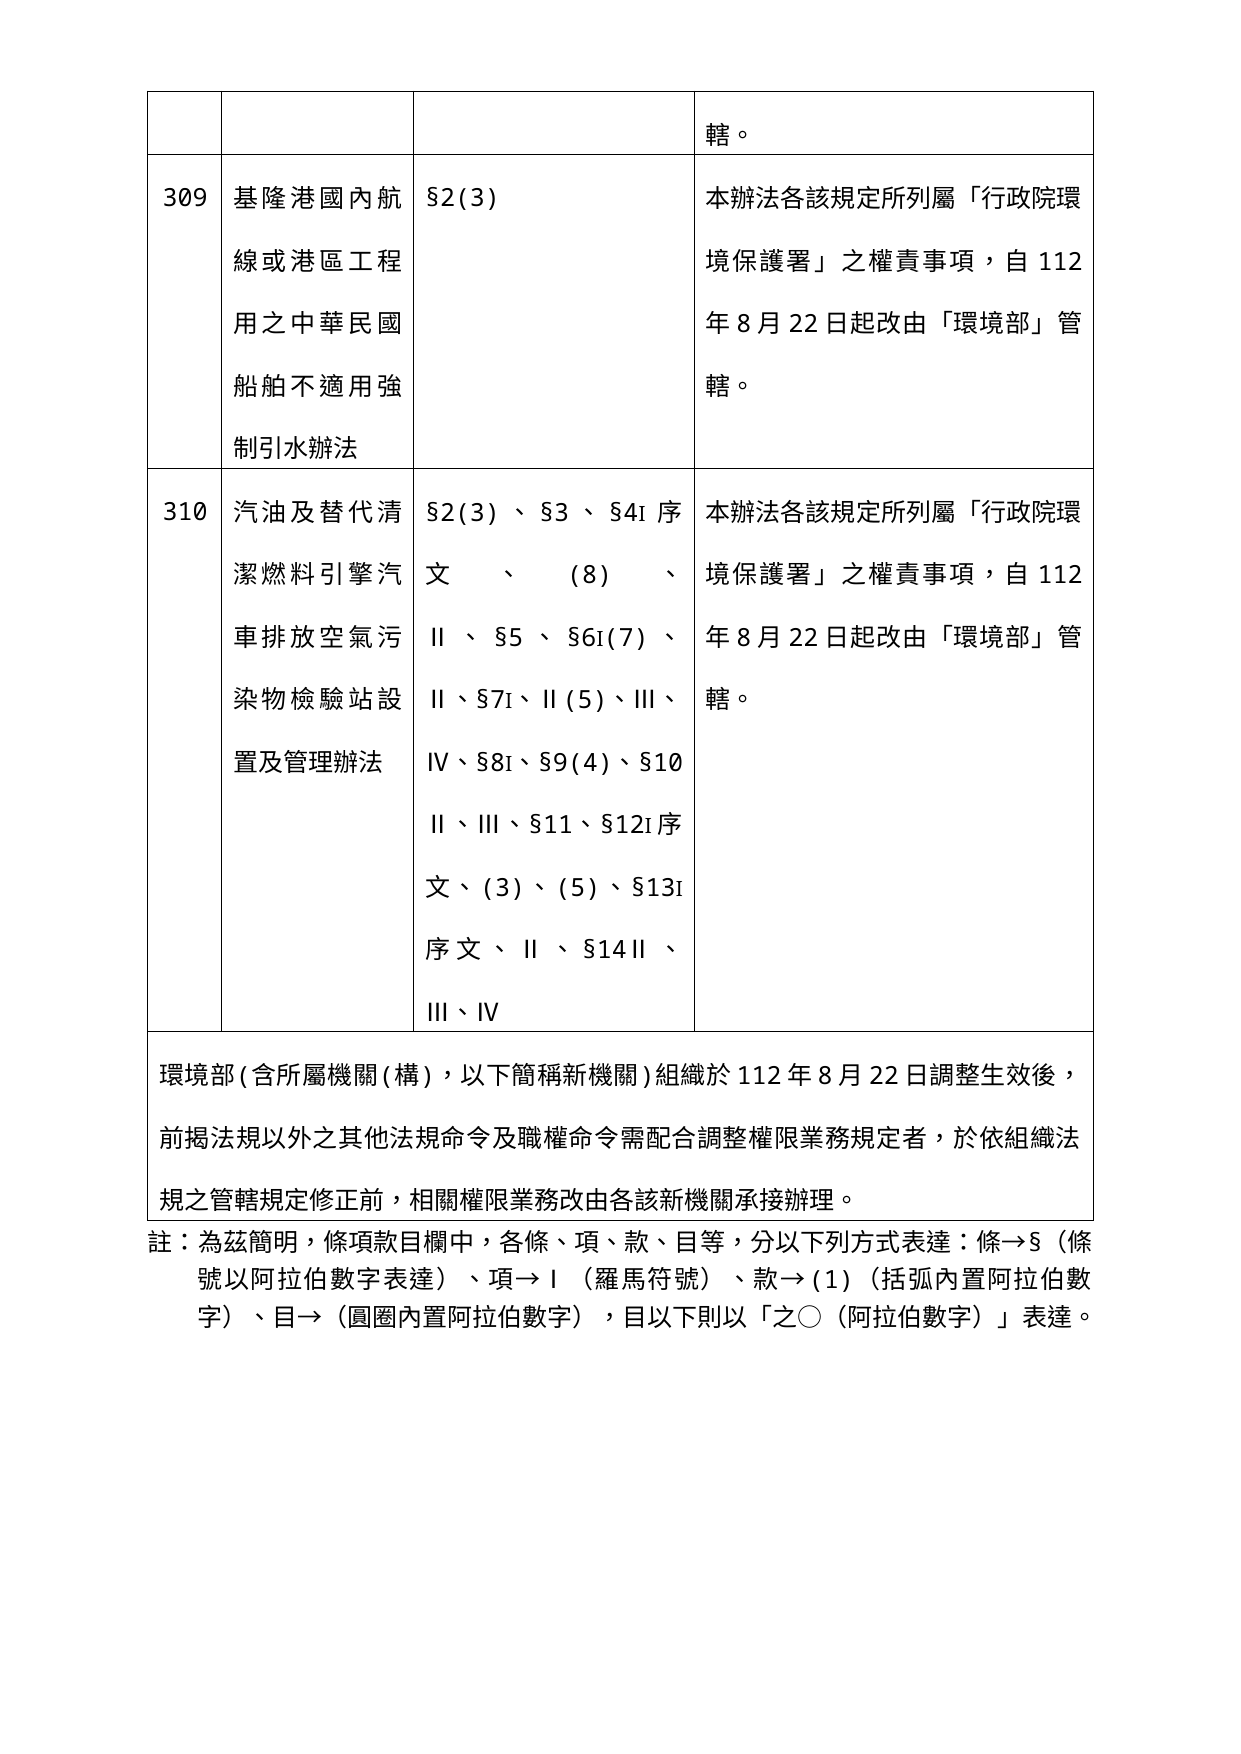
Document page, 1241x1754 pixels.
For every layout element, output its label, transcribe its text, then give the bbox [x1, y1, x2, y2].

table_cell 轄。 [695, 92, 1093, 154]
table_cell 本辦法各該規定所列屬「行政院環境保護署」之權責事項，自112年8月22日起改由「環境部」管轄。 [695, 469, 1093, 1031]
table_cell 環境部(含所屬機關(構)，以下簡稱新機關)組織於112年8月22日調整生效後，前揭法規以外之其他法規命令及職權命令需配合調整權限業務規定者，於依組織法規之管轄規定修正前，相關權限業務改由各該新機關承接辦理。 [148, 1032, 1093, 1220]
table_cell [222, 92, 413, 154]
table_cell §2(3)、§3、§4Ⅰ序文、(8)、Ⅱ、§5、§6Ⅰ(7)、Ⅱ、§7Ⅰ、Ⅱ(5)、Ⅲ、Ⅳ、§8Ⅰ、§9(4)、§10Ⅱ、Ⅲ、§11、§12Ⅰ序文、(3)、(5)、§13Ⅰ序文、Ⅱ、§14Ⅱ、Ⅲ、Ⅳ [414, 469, 694, 1031]
table_cell §2(3) [414, 155, 694, 468]
table_cell 汽油及替代清潔燃料引擎汽車排放空氣污染物檢驗站設置及管理辦法 [222, 469, 413, 1031]
table_cell [414, 92, 694, 154]
table_cell 310 [148, 469, 221, 1031]
table_cell [148, 92, 221, 154]
table_cell 309 [148, 155, 221, 468]
text 註：為茲簡明，條項款目欄中，各條、項、款、目等，分以下列方式表達：條→§（條號以阿拉伯數字表達）、項→Ⅰ（羅馬符號）、款→(1)（括弧內置阿拉伯數字）、目→（圓圈內置阿拉伯數字），目以下則以「之○（阿拉伯數字）」表達。 [148, 1221, 1092, 1333]
table_cell 基隆港國內航線或港區工程用之中華民國船舶不適用強制引水辦法 [222, 155, 413, 468]
table_cell 本辦法各該規定所列屬「行政院環境保護署」之權責事項，自112年8月22日起改由「環境部」管轄。 [695, 155, 1093, 468]
